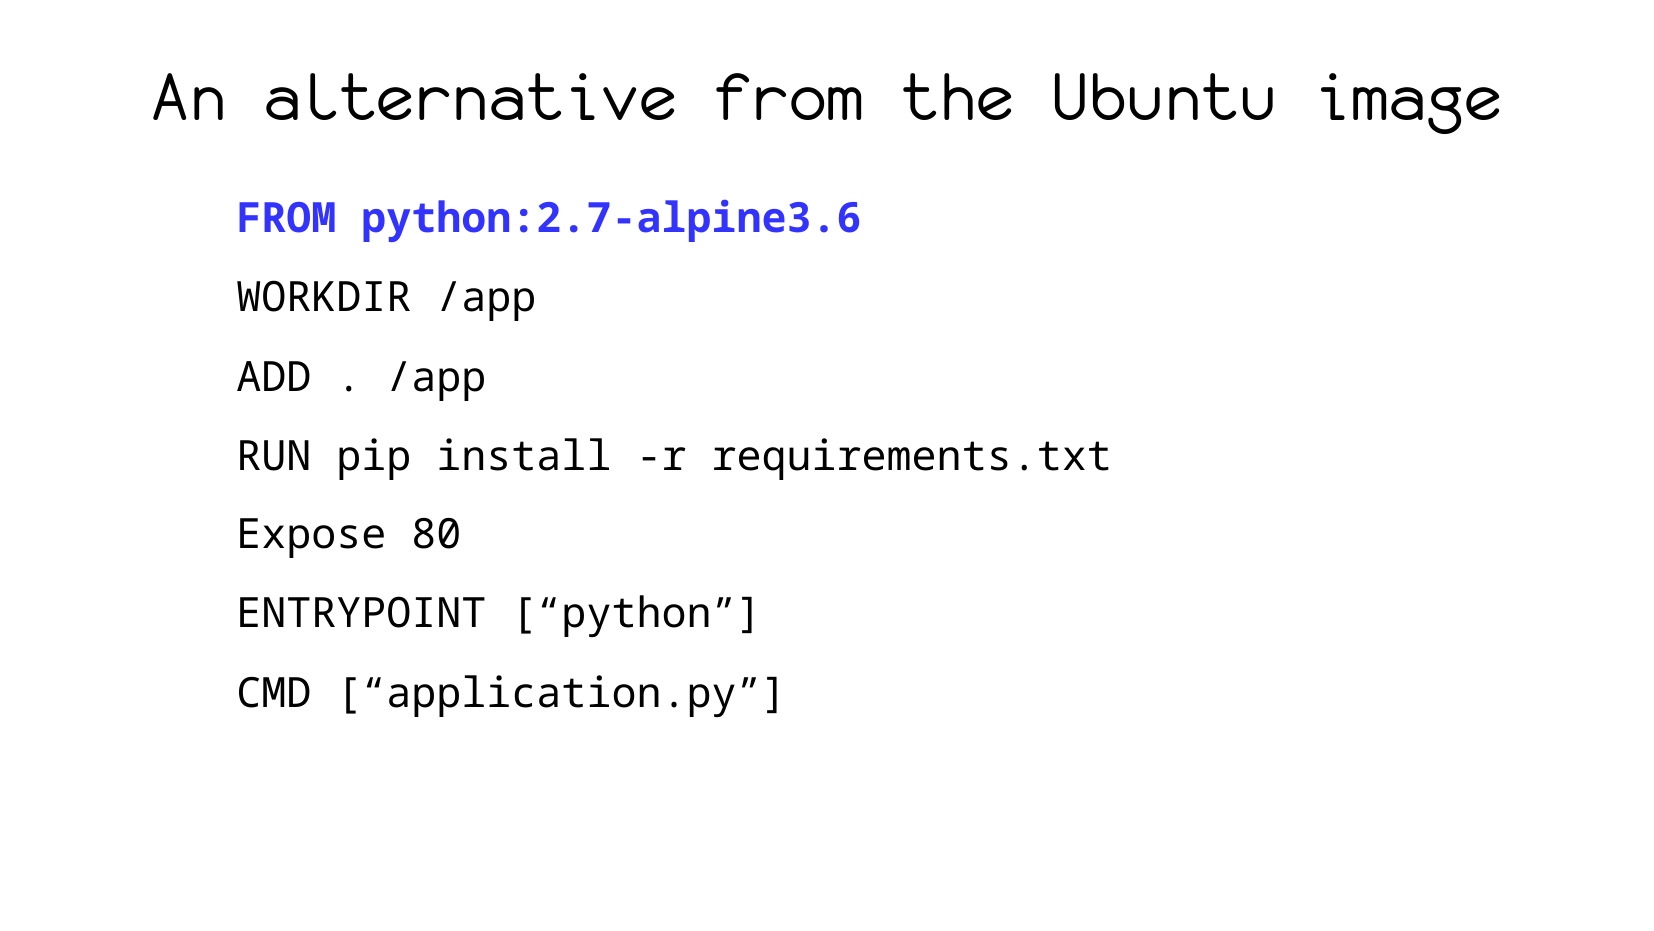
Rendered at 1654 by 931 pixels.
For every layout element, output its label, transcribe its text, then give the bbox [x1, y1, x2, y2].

title An alternative from the Ubuntu image [82, 11, 1571, 183]
list FROM python:2.7-alpine3.6 WORKDIR /app ADD . /app RUN pip install -r requirements.txt Expose 80 ENTRYPOINT [“python”] CMD [“application.py”] [165, 188, 1134, 886]
